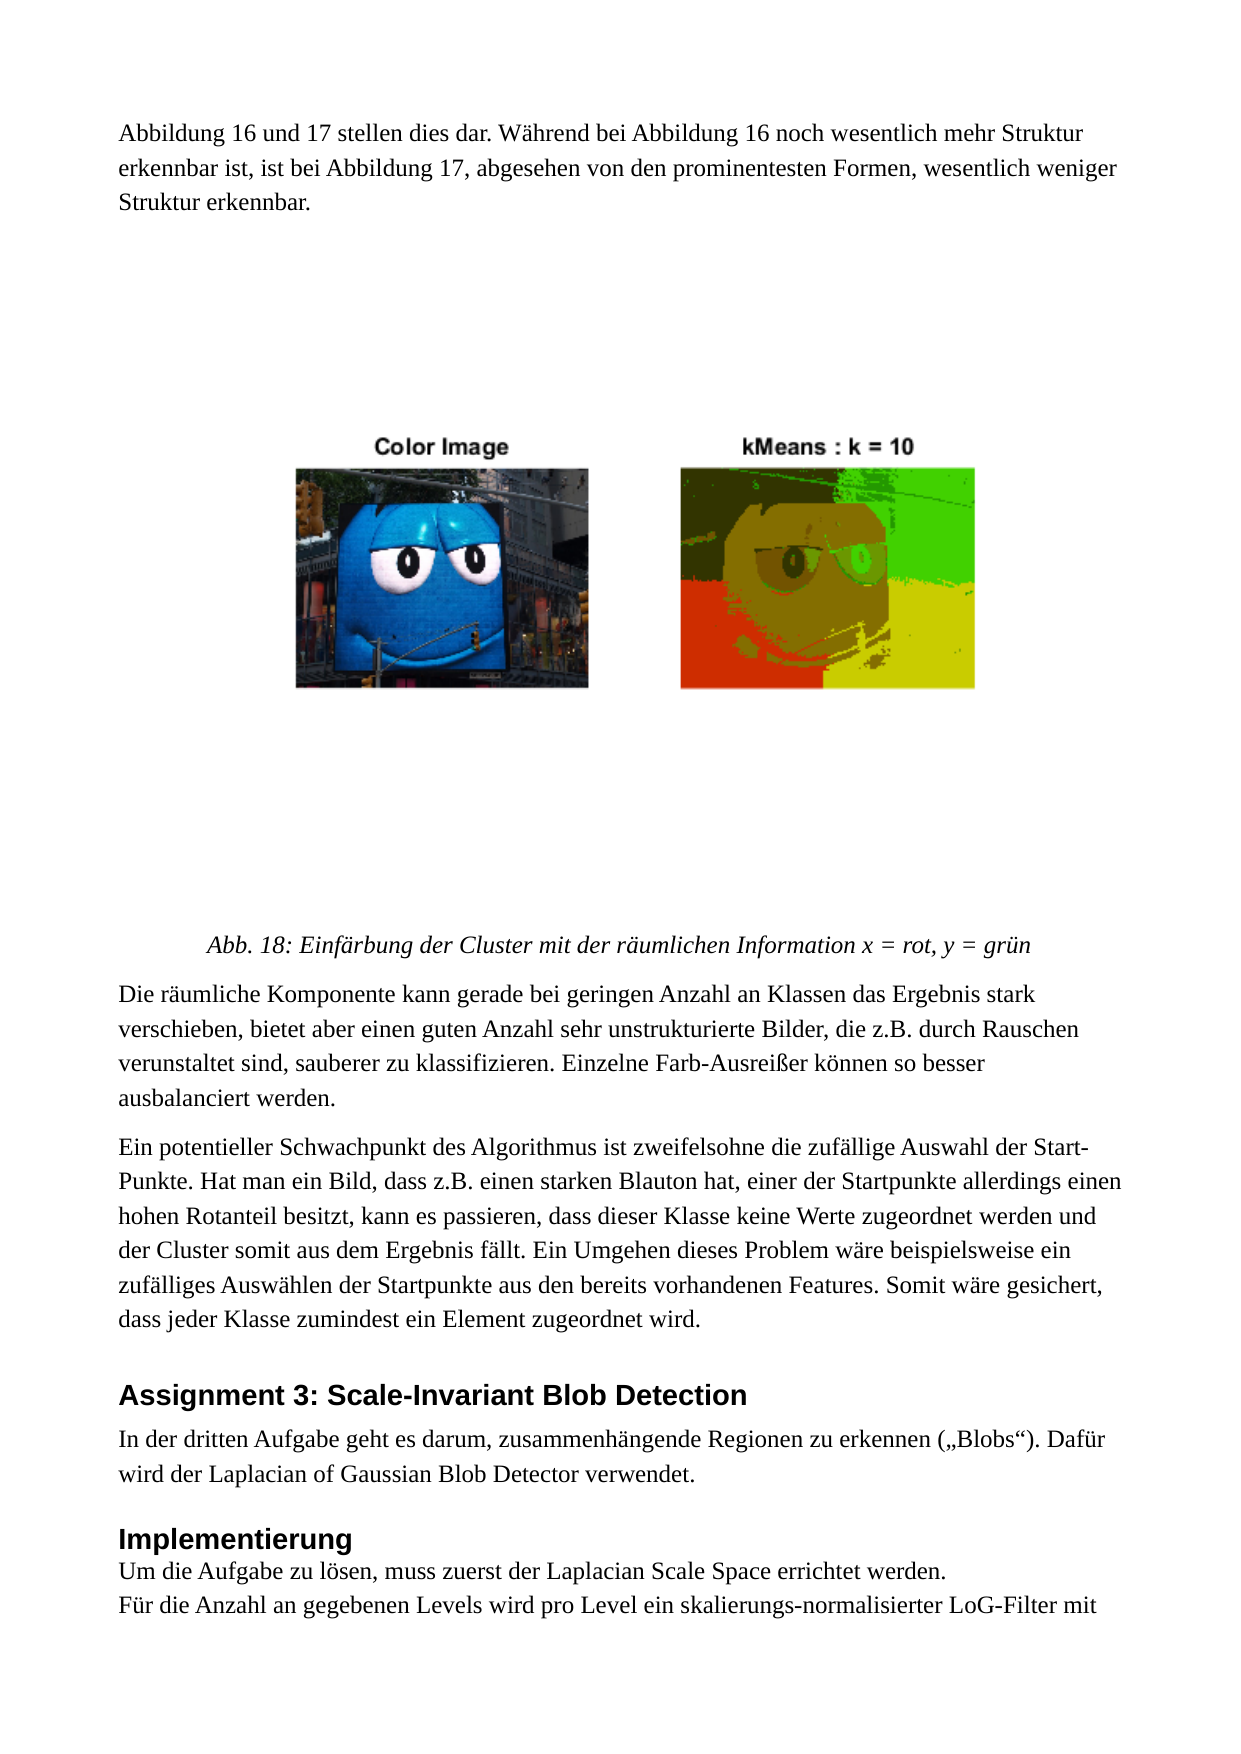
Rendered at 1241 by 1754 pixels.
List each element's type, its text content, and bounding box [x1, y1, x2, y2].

text Um die Aufgabe zu lösen, muss zuerst der Laplacian Scale Space errichtet werden. Für die Anzahl an gegebenen Levels wird pro Level ein skalierungs-normalisierter LoG-Filter mit [118, 1556, 1122, 1619]
text Abb. 18: Einfärbung der Cluster mit der räumlichen Information x = rot, y = grün [118, 930, 1122, 959]
picture [182, 261, 1058, 918]
text Die räumliche Komponente kann gerade bei geringen Anzahl an Klassen das Ergebnis stark verschieben, bietet aber einen guten Anzahl sehr unstrukturierte Bilder, die z.B. durch Rauschen verunstaltet sind, sauberer zu klassifizieren. Einzelne Farb-Ausreißer können so besser ausbalanciert werden. [118, 979, 1122, 1111]
subtitle Implementierung [118, 1522, 1122, 1556]
text Ein potentieller Schwachpunkt des Algorithmus ist zweifelsohne die zufällige Auswahl der Start-Punkte. Hat man ein Bild, dass z.B. einen starken Blauton hat, einer der Startpunkte allerdings einen hohen Rotanteil besitzt, kann es passieren, dass dieser Klasse keine Werte zugeordnet werden und der Cluster somit aus dem Ergebnis fällt. Ein Umgehen dieses Problem wäre beispielsweise ein zufälliges Auswählen der Startpunkte aus den bereits vorhandenen Features. Somit wäre gesichert, dass jeder Klasse zumindest ein Element zugeordnet wird. [118, 1132, 1122, 1333]
text Abbildung 16 und 17 stellen dies dar. Während bei Abbildung 16 noch wesentlich mehr Struktur erkennbar ist, ist bei Abbildung 17, abgesehen von den prominentesten Formen, wesentlich weniger Struktur erkennbar. [118, 118, 1122, 216]
subtitle Assignment 3: Scale-Invariant Blob Detection [118, 1378, 1122, 1412]
text In der dritten Aufgabe geht es darum, zusammenhängende Regionen zu erkennen („Blobs“). Dafür wird der Laplacian of Gaussian Blob Detector verwendet. [118, 1424, 1122, 1487]
